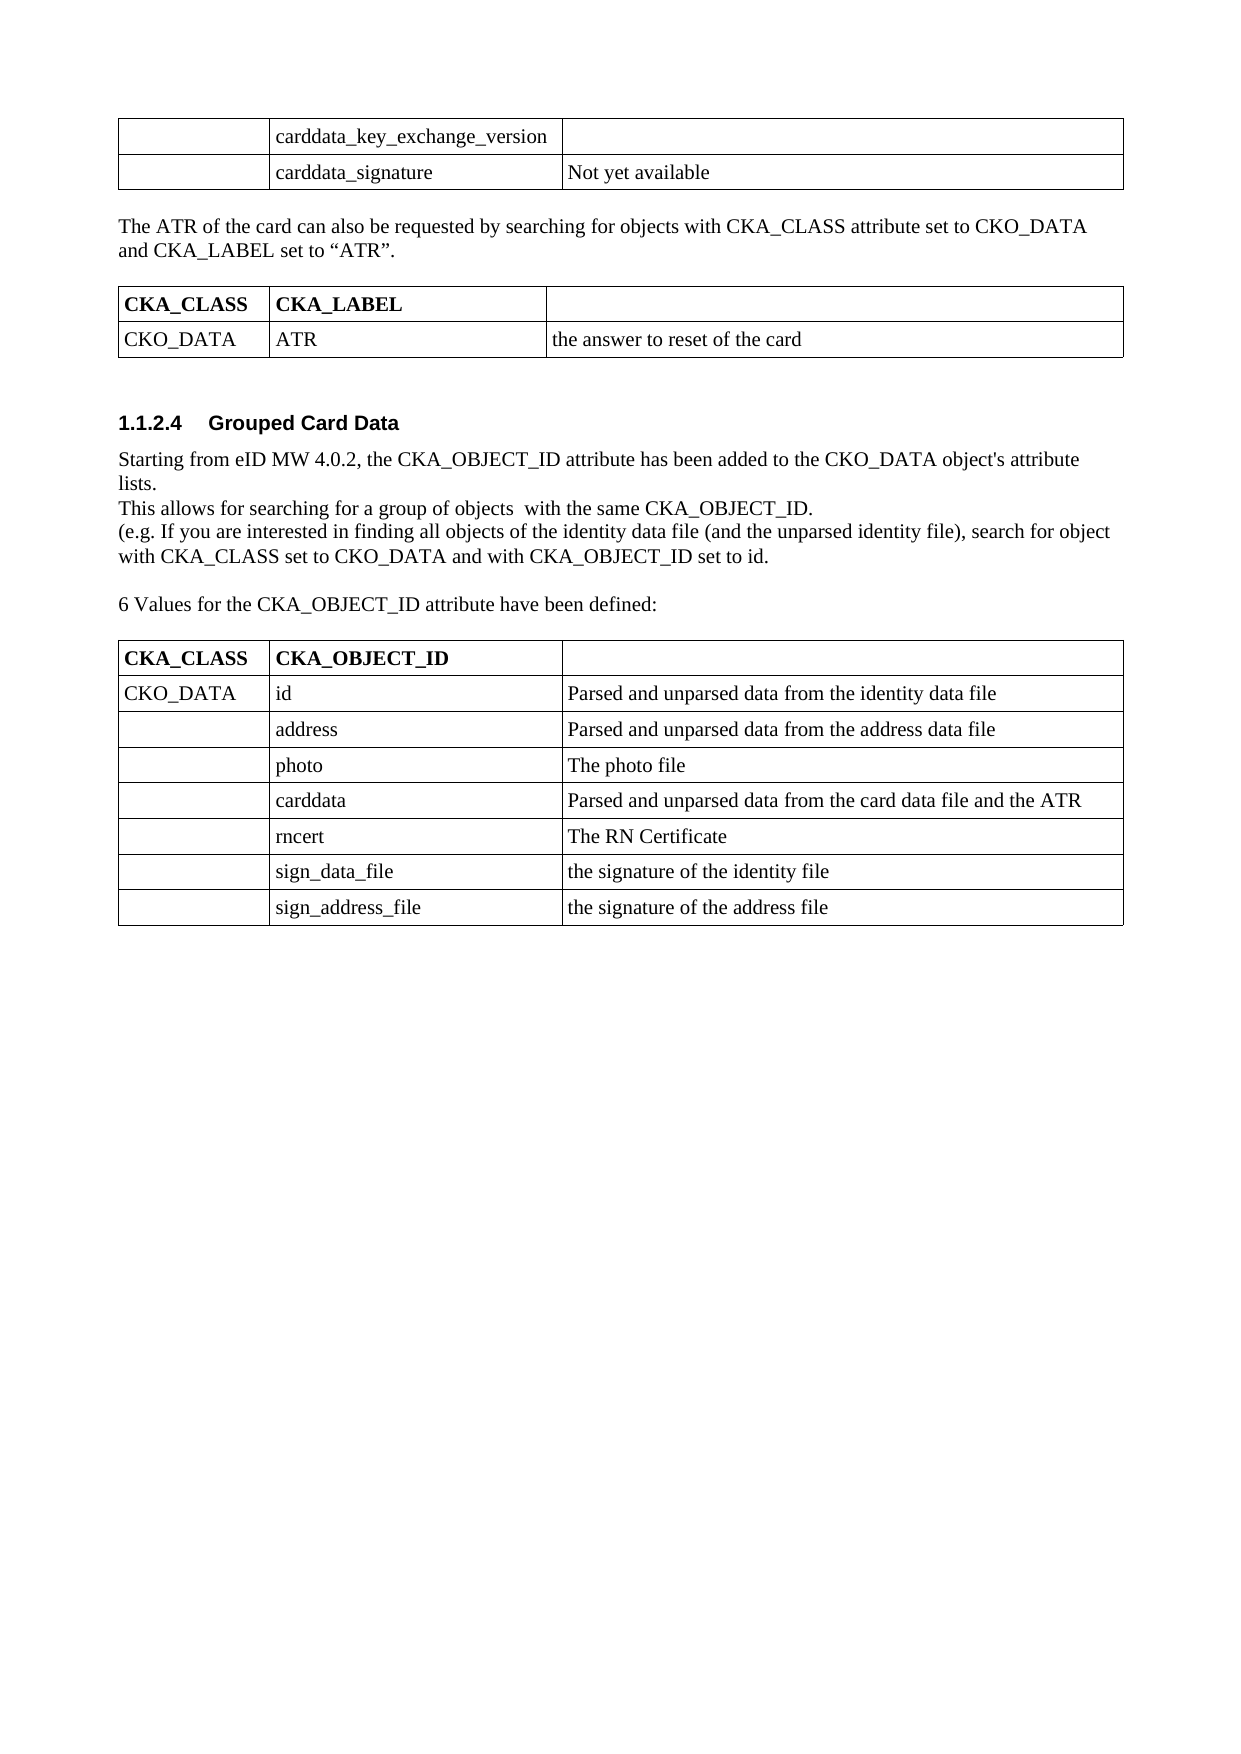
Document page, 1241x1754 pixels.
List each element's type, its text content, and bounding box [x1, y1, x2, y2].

text 6 Values for the CKA_OBJECT_ID attribute have been defined: [118, 592, 1122, 616]
table_cell Not yet available [563, 155, 1123, 189]
table_cell sign_data_file [270, 855, 562, 889]
table_cell the answer to reset of the card [547, 322, 1123, 357]
table_cell [119, 783, 269, 818]
table_cell CKO_DATA [119, 322, 269, 357]
table_cell [119, 155, 269, 189]
table_cell Parsed and unparsed data from the address data file [563, 712, 1123, 747]
table_cell address [270, 712, 562, 747]
table_cell [119, 819, 269, 853]
table_header CKA_LABEL [270, 287, 546, 321]
text The ATR of the card can also be requested by searching for objects with CKA_CLASS attribute set to CKO_DATA and CKA_LABEL set to “ATR”. [118, 213, 1122, 262]
subtitle Grouped Card Data [118, 411, 1122, 435]
table_cell id [270, 676, 562, 711]
table_cell [119, 119, 269, 154]
table_header [547, 287, 1123, 321]
table_cell carddata_signature [270, 155, 562, 189]
table_cell Parsed and unparsed data from the card data file and the ATR [563, 783, 1123, 818]
table_cell carddata [270, 783, 562, 818]
table_cell rncert [270, 819, 562, 853]
table_cell the signature of the address file [563, 890, 1123, 925]
table_cell ATR [270, 322, 546, 357]
table_header CKA_CLASS [119, 641, 269, 675]
table_header [563, 641, 1123, 675]
text Starting from eID MW 4.0.2, the CKA_OBJECT_ID attribute has been added to the CKO_DATA object's attribute lists. [118, 447, 1122, 495]
table_cell CKO_DATA [119, 676, 269, 711]
table_cell The photo file [563, 748, 1123, 782]
table_cell [119, 855, 269, 889]
text This allows for searching for a group of objects with the same CKA_OBJECT_ID. [118, 495, 1122, 519]
table_cell carddata_key_exchange_version [270, 119, 562, 154]
table_cell [119, 712, 269, 747]
table_header CKA_CLASS [119, 287, 269, 321]
table_cell the signature of the identity file [563, 855, 1123, 889]
table_cell sign_address_file [270, 890, 562, 925]
table_cell [119, 748, 269, 782]
table_header CKA_OBJECT_ID [270, 641, 562, 675]
table_cell photo [270, 748, 562, 782]
table_cell [563, 119, 1123, 154]
table_cell [119, 890, 269, 925]
table_cell Parsed and unparsed data from the identity data file [563, 676, 1123, 711]
table_cell The RN Certificate [563, 819, 1123, 853]
text (e.g. If you are interested in finding all objects of the identity data file (and the unparsed identity file), search for object with CKA_CLASS set to CKO_DATA and with CKA_OBJECT_ID set to id. [118, 519, 1122, 568]
